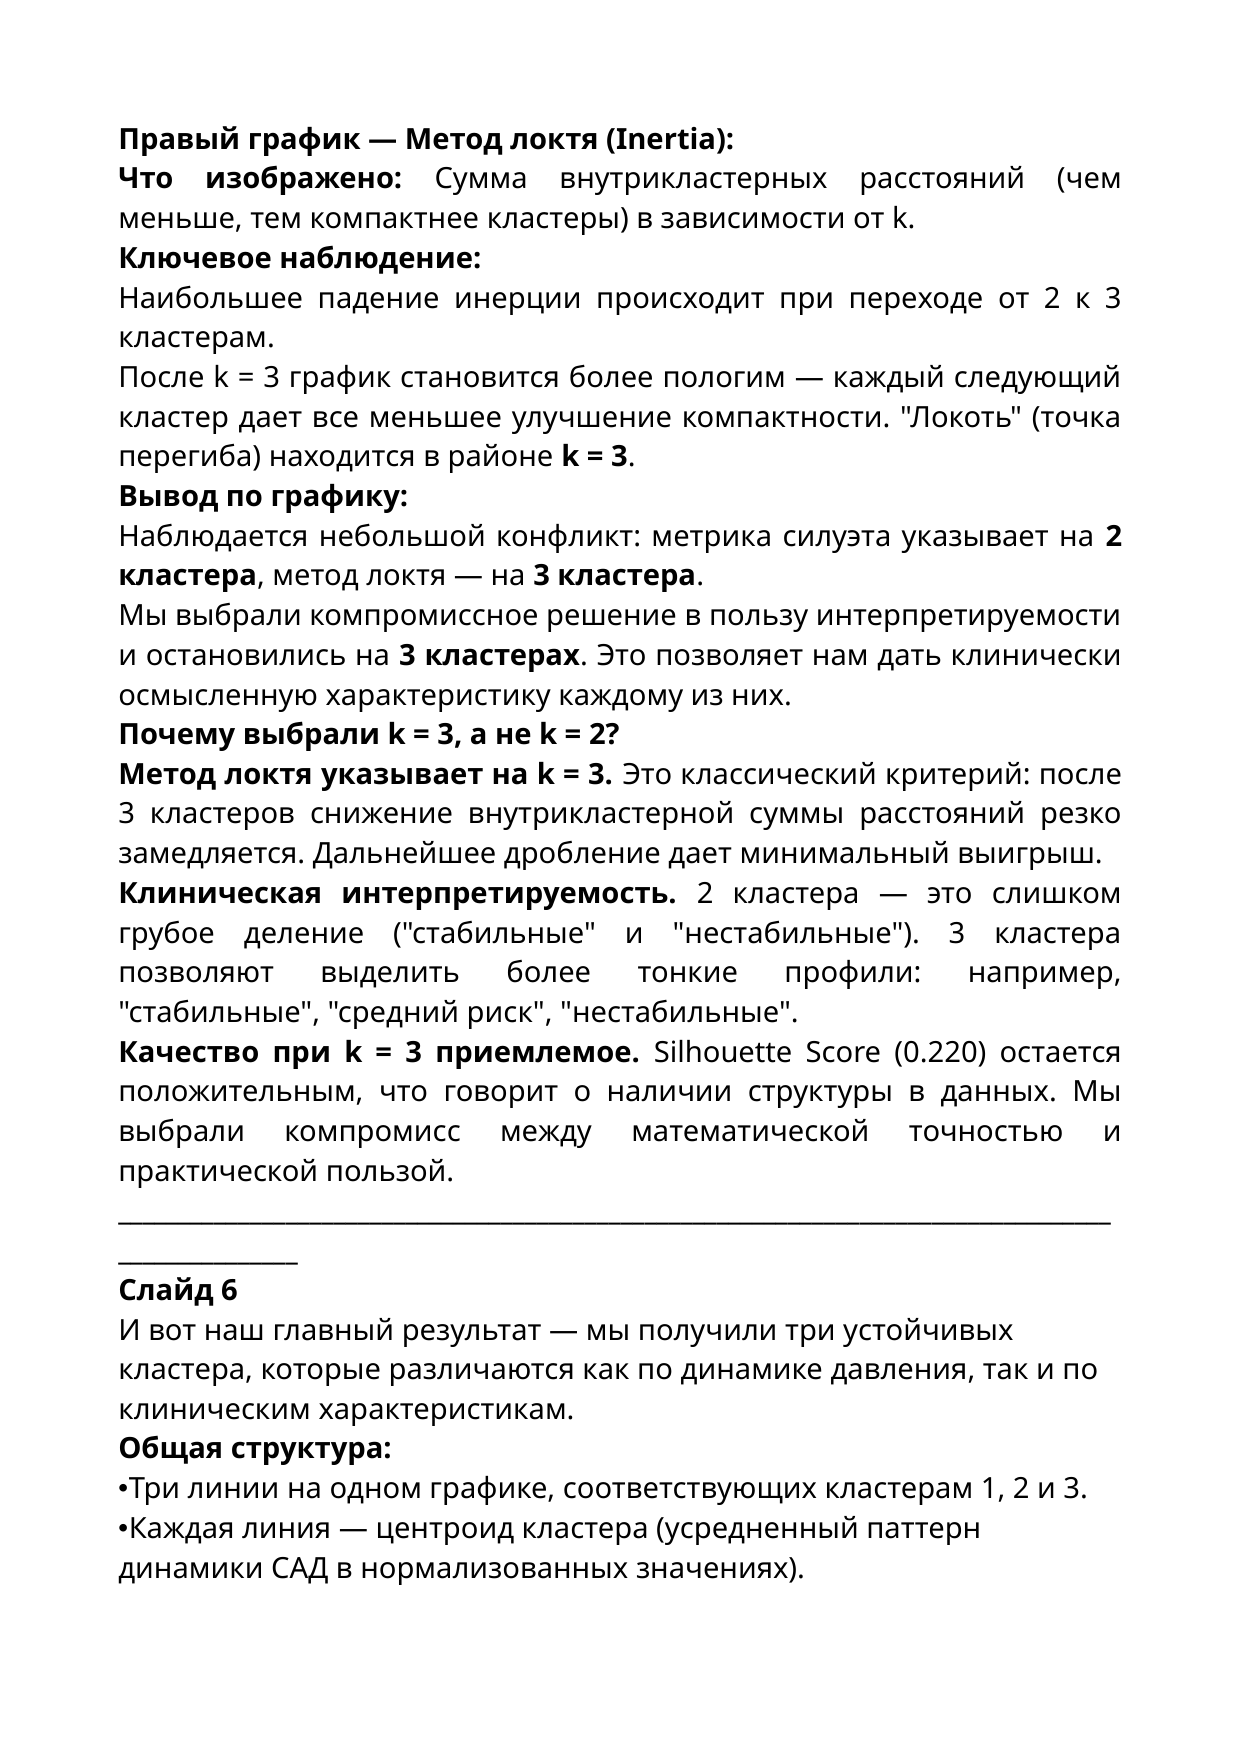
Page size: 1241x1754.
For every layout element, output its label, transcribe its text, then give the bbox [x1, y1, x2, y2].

list Три линии на одном графике, соответствующих кластерам 1, 2 и 3. [118, 1467, 1122, 1507]
text __________________________________________________________________________________________________ [118, 1190, 1122, 1269]
list Каждая линия — центроид кластера (усредненный паттерн динамики САД в нормализованных значениях). [118, 1507, 1122, 1587]
text Качество при k = 3 приемлемое. Silhouette Score (0.220) остается положительным, что говорит о наличии структуры в данных. Мы выбрали компромисс между математической точностью и практической пользой. [118, 1031, 1122, 1190]
text Правый график — Метод локтя (Inertia): [118, 118, 1122, 158]
text Вывод по графику: [118, 475, 1122, 515]
text И вот наш главный результат — мы получили три устойчивых кластера, которые различаются как по динамике давления, так и по клиническим характеристикам. [118, 1309, 1122, 1428]
text Что изображено: Сумма внутрикластерных расстояний (чем меньше, тем компактнее кластеры) в зависимости от k. [118, 158, 1122, 237]
text Наибольшее падение инерции происходит при переходе от 2 к 3 кластерам. [118, 277, 1122, 356]
text Мы выбрали компромиссное решение в пользу интерпретируемости и остановились на 3 кластерах. Это позволяет нам дать клинически осмысленную характеристику каждому из них. [118, 594, 1122, 713]
text Клиническая интерпретируемость. 2 кластера — это слишком грубое деление ("стабильные" и "нестабильные"). 3 кластера позволяют выделить более тонкие профили: например, "стабильные", "средний риск", "нестабильные". [118, 872, 1122, 1031]
text Наблюдается небольшой конфликт: метрика силуэта указывает на 2 кластера, метод локтя — на 3 кластера. [118, 515, 1122, 594]
text Ключевое наблюдение: [118, 237, 1122, 277]
text Почему выбрали k = 3, а не k = 2? [118, 713, 1122, 753]
text Общая структура: [118, 1428, 1122, 1467]
text Метод локтя указывает на k = 3. Это классический критерий: после 3 кластеров снижение внутрикластерной суммы расстояний резко замедляется. Дальнейшее дробление дает минимальный выигрыш. [118, 753, 1122, 872]
text Слайд 6 [118, 1269, 1122, 1309]
text После k = 3 график становится более пологим — каждый следующий кластер дает все меньшее улучшение компактности. "Локоть" (точка перегиба) находится в районе k = 3. [118, 356, 1122, 475]
